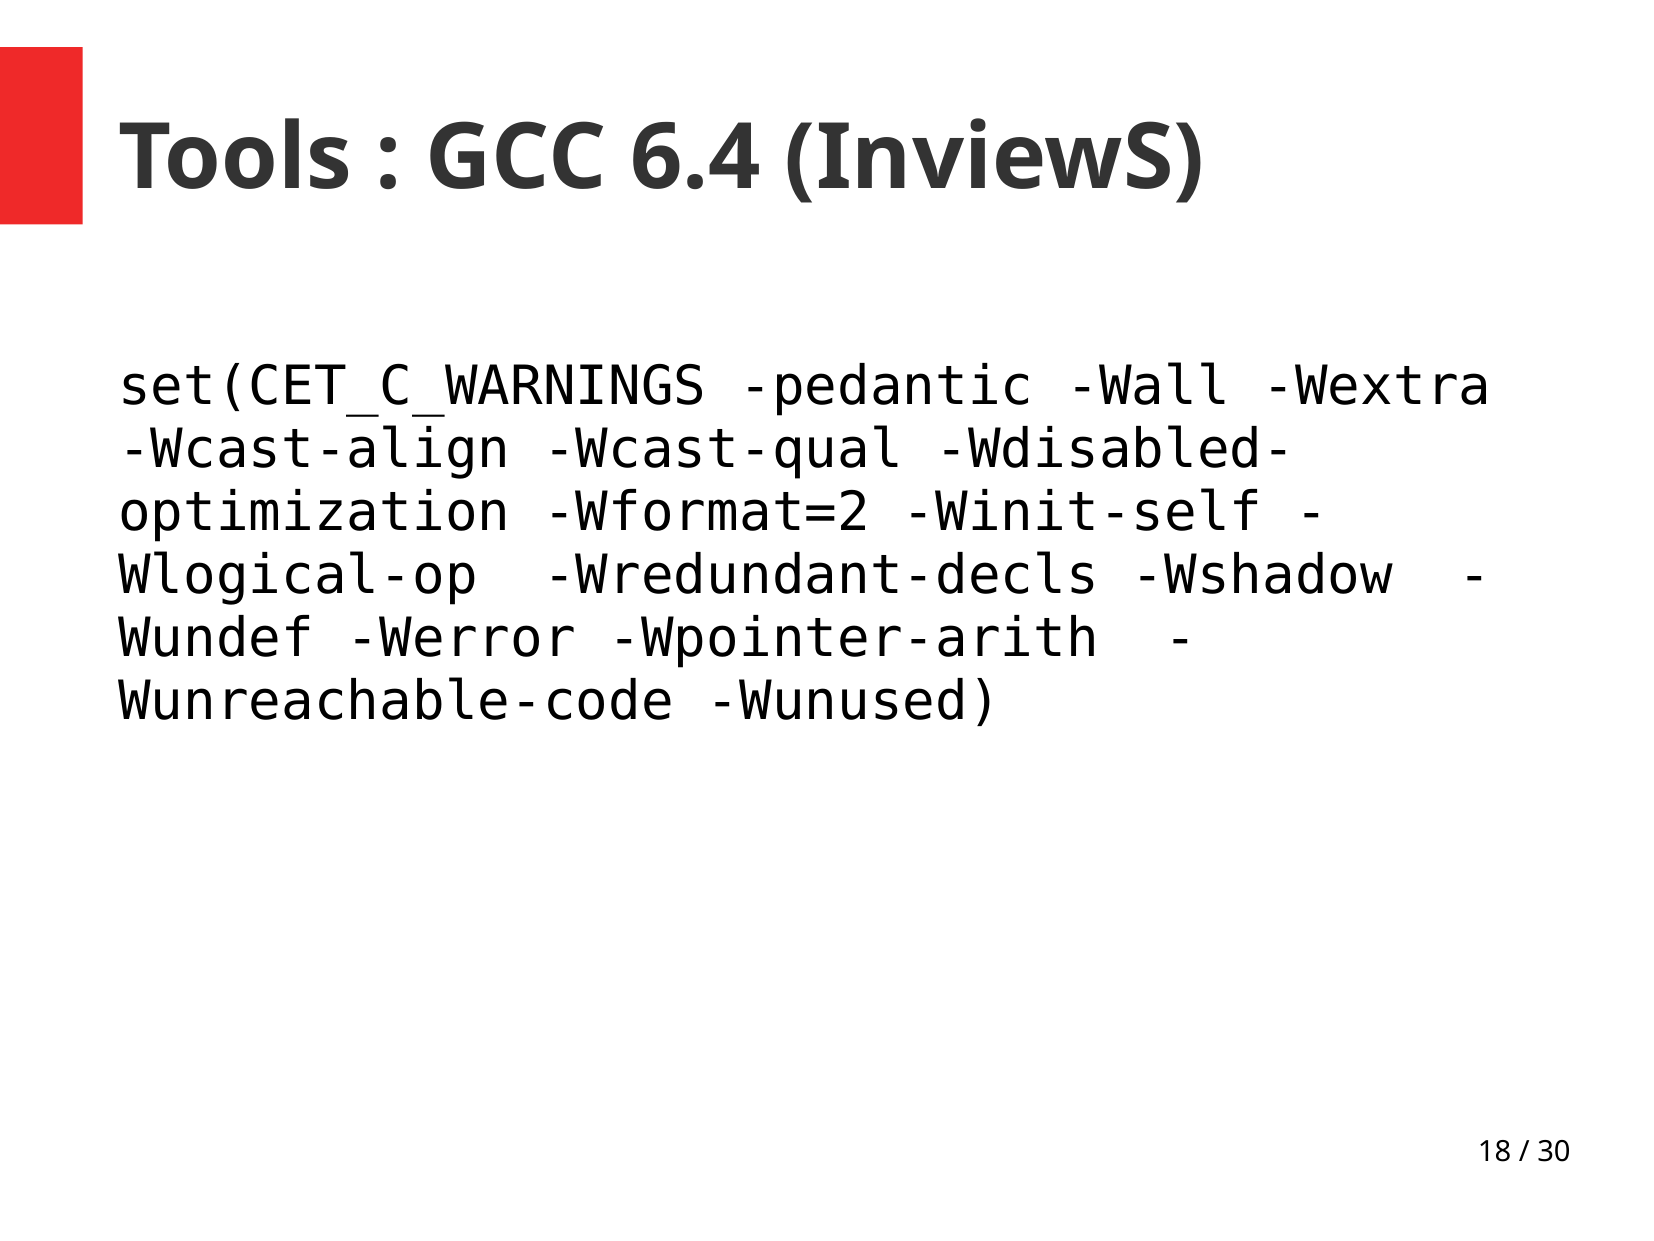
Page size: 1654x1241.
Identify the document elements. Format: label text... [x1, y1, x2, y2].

title Tools : GCC 6.4 (InviewS) [118, 49, 1571, 257]
list set(CET_C_WARNINGS -pedantic -Wall -Wextra -Wcast-align -Wcast-qual -Wdisabled-optimization -Wformat=2 -Winit-self -Wlogical-op -Wredundant-decls -Wshadow -Wundef -Werror -Wpointer-arith -Wunreachable-code -Wunused) [118, 354, 1536, 1074]
